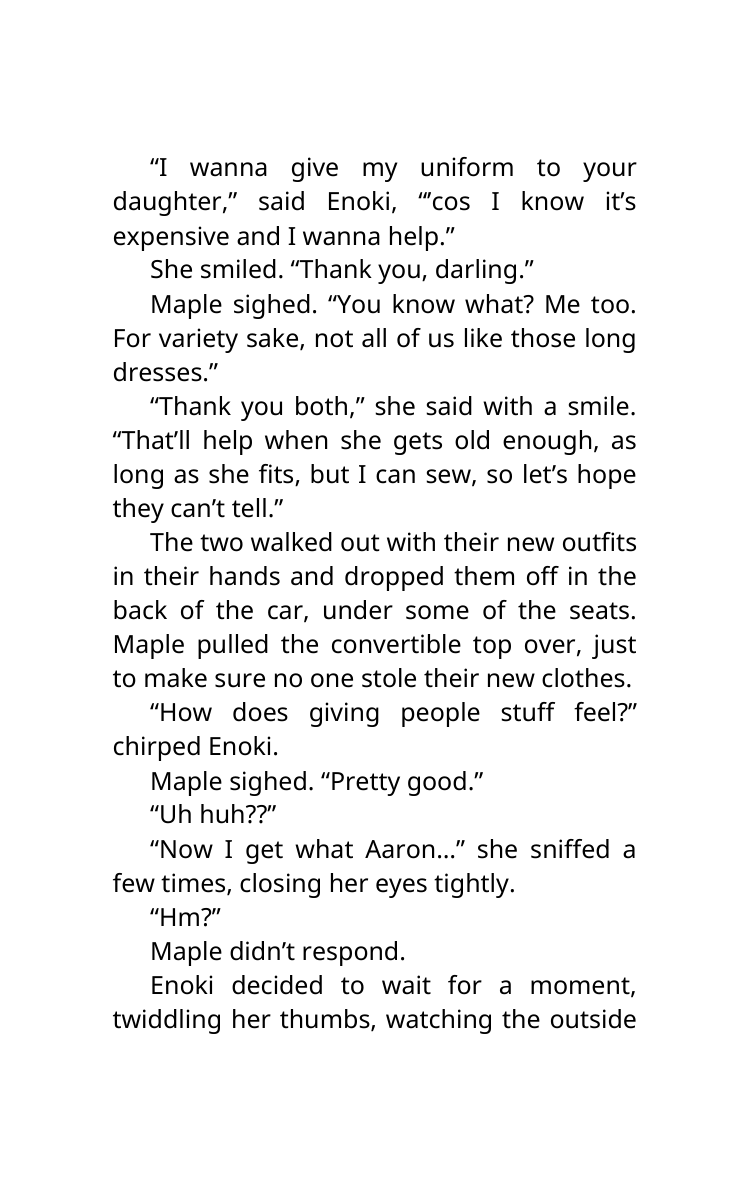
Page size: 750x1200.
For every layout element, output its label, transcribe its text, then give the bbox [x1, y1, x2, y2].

text “Hm?” [112, 899, 637, 933]
text Maple sighed. “You know what? Me too. For variety sake, not all of us like those long dresses.” [112, 286, 637, 388]
text Maple didn’t respond. [112, 933, 637, 967]
text “Now I get what Aaron…” she sniffed a few times, closing her eyes tightly. [112, 831, 637, 899]
text Maple sighed. “Pretty good.” [112, 763, 637, 797]
text The two walked out with their new outfits in their hands and dropped them off in the back of the car, under some of the seats. Maple pulled the convertible top over, just to make sure no one stole their new clothes. [112, 525, 637, 695]
text “Uh huh??” [112, 797, 637, 831]
text “Thank you both,” she said with a smile. “That’ll help when she gets old enough, as long as she fits, but I can sew, so let’s hope they can’t tell.” [112, 388, 637, 525]
text “How does giving people stuff feel?” chirped Enoki. [112, 695, 637, 763]
text She smiled. “Thank you, darling.” [112, 252, 637, 286]
text Enoki decided to wait for a moment, twiddling her thumbs, watching the outside [112, 967, 637, 1036]
text “I wanna give my uniform to your daughter,” said Enoki, “’cos I know it’s expensive and I wanna help.” [112, 150, 637, 252]
